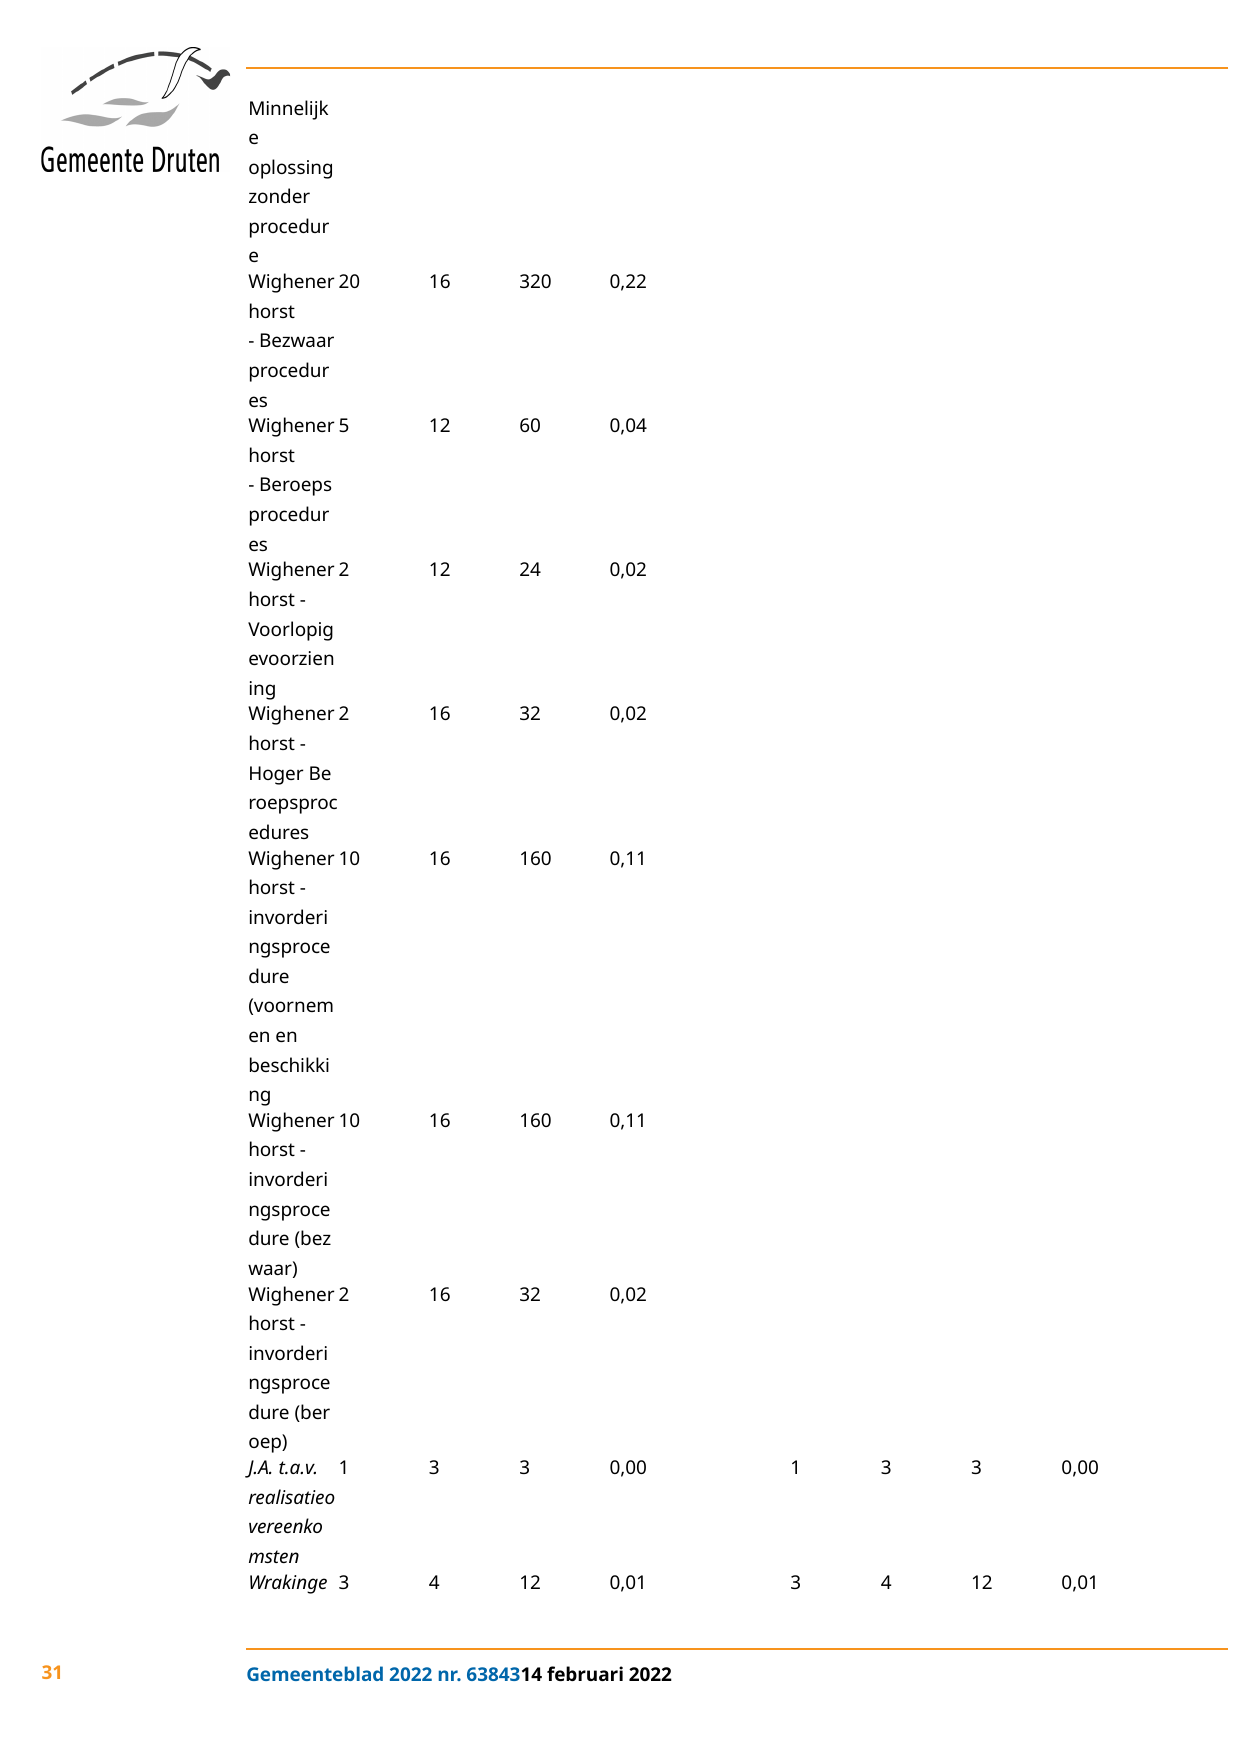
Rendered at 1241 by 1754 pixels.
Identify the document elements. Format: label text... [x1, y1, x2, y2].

table_cell 4 [881, 1569, 971, 1594]
table_cell 0,02 [609, 1281, 700, 1454]
table_cell 160 [519, 1107, 609, 1281]
table_cell 0,00 [609, 1454, 700, 1569]
table_cell Wighenerhorst - invorderingsprocedure (voornemen en beschikking [248, 845, 338, 1107]
table_cell 10 [338, 845, 429, 1107]
table_cell [1061, 557, 1152, 701]
table_cell 5 [338, 413, 429, 557]
table_cell [1061, 1281, 1152, 1454]
table_cell 32 [519, 701, 609, 845]
table_cell 2 [338, 701, 429, 845]
table_cell [971, 1107, 1061, 1281]
table_cell 12 [429, 413, 519, 557]
table_cell 3 [971, 1454, 1061, 1569]
table_cell 0,22 [609, 269, 700, 412]
table_cell 32 [519, 1281, 609, 1454]
table_cell 12 [971, 1569, 1061, 1594]
table_cell 12 [519, 1569, 609, 1594]
table_cell [790, 413, 881, 557]
table_cell [881, 269, 971, 412]
table_header [700, 95, 790, 1594]
table_cell 24 [519, 557, 609, 701]
table_cell 16 [429, 701, 519, 845]
table_cell [609, 95, 700, 268]
table_cell 12 [429, 557, 519, 701]
table_cell [881, 701, 971, 845]
table_cell [881, 1281, 971, 1454]
table_cell 16 [429, 269, 519, 412]
table_cell [971, 413, 1061, 557]
picture [41, 47, 231, 172]
table_cell 60 [519, 413, 609, 557]
table_cell 2 [338, 557, 429, 701]
table_cell [1061, 95, 1152, 268]
table_cell [881, 413, 971, 557]
table_cell 320 [519, 269, 609, 412]
table_cell [790, 95, 881, 268]
table_cell [790, 269, 881, 412]
table_cell [790, 1281, 881, 1454]
table_cell [1061, 845, 1152, 1107]
table_cell 3 [429, 1454, 519, 1569]
table_cell [1061, 413, 1152, 557]
table_cell 2 [338, 1281, 429, 1454]
table_cell Wighenerhorst - Bezwaarprocedures [248, 269, 338, 412]
table_cell [790, 845, 881, 1107]
table_cell 160 [519, 845, 609, 1107]
table_cell [881, 557, 971, 701]
table_cell 10 [338, 1107, 429, 1281]
table_cell 4 [429, 1569, 519, 1594]
table_cell [1061, 701, 1152, 845]
table_cell Wighenerhorst - Hoger Beroepsprocedures [248, 701, 338, 845]
table_cell 1 [790, 1454, 881, 1569]
table_cell Wighenerhorst - invorderingsprocedure (bezwaar) [248, 1107, 338, 1281]
table_cell [881, 1107, 971, 1281]
table_cell 0,04 [609, 413, 700, 557]
table_cell [971, 269, 1061, 412]
table_cell 16 [429, 1107, 519, 1281]
table_cell Wighenerhorst - Voorlopigevoorziening [248, 557, 338, 701]
table_cell 3 [519, 1454, 609, 1569]
table_cell J.A. t.a.v. realisatieovereenkomsten [248, 1454, 338, 1569]
table_cell [881, 95, 971, 268]
table_cell [790, 557, 881, 701]
table_cell 3 [790, 1569, 881, 1594]
table_cell [1061, 269, 1152, 412]
table_cell [881, 845, 971, 1107]
table_cell [790, 701, 881, 845]
table_cell 1 [338, 1454, 429, 1569]
table_cell [429, 95, 519, 268]
table_cell [971, 95, 1061, 268]
table_cell Wighenerhorst - invorderingsprocedure (beroep) [248, 1281, 338, 1454]
table_cell 0,11 [609, 845, 700, 1107]
table_cell 0,01 [609, 1569, 700, 1594]
table_cell 16 [429, 845, 519, 1107]
table_cell 0,01 [1061, 1569, 1152, 1594]
table_cell - Minnelijke oplossing zonder procedure [248, 95, 338, 268]
table_cell [971, 1281, 1061, 1454]
table_cell [971, 701, 1061, 845]
table_cell 3 [881, 1454, 971, 1569]
table_cell Wrakinge [248, 1569, 338, 1594]
table_cell 0,02 [609, 701, 700, 845]
table_cell [1061, 1107, 1152, 1281]
table_cell 0,00 [1061, 1454, 1152, 1569]
table_cell [519, 95, 609, 268]
table_cell 16 [429, 1281, 519, 1454]
table_cell [338, 95, 429, 268]
table_cell Wighenerhorst - Beroepsprocedures [248, 413, 338, 557]
table_cell [971, 845, 1061, 1107]
table_cell 20 [338, 269, 429, 412]
table_cell [971, 557, 1061, 701]
table_cell 3 [338, 1569, 429, 1594]
table_cell 0,11 [609, 1107, 700, 1281]
table_cell [790, 1107, 881, 1281]
table_cell 0,02 [609, 557, 700, 701]
